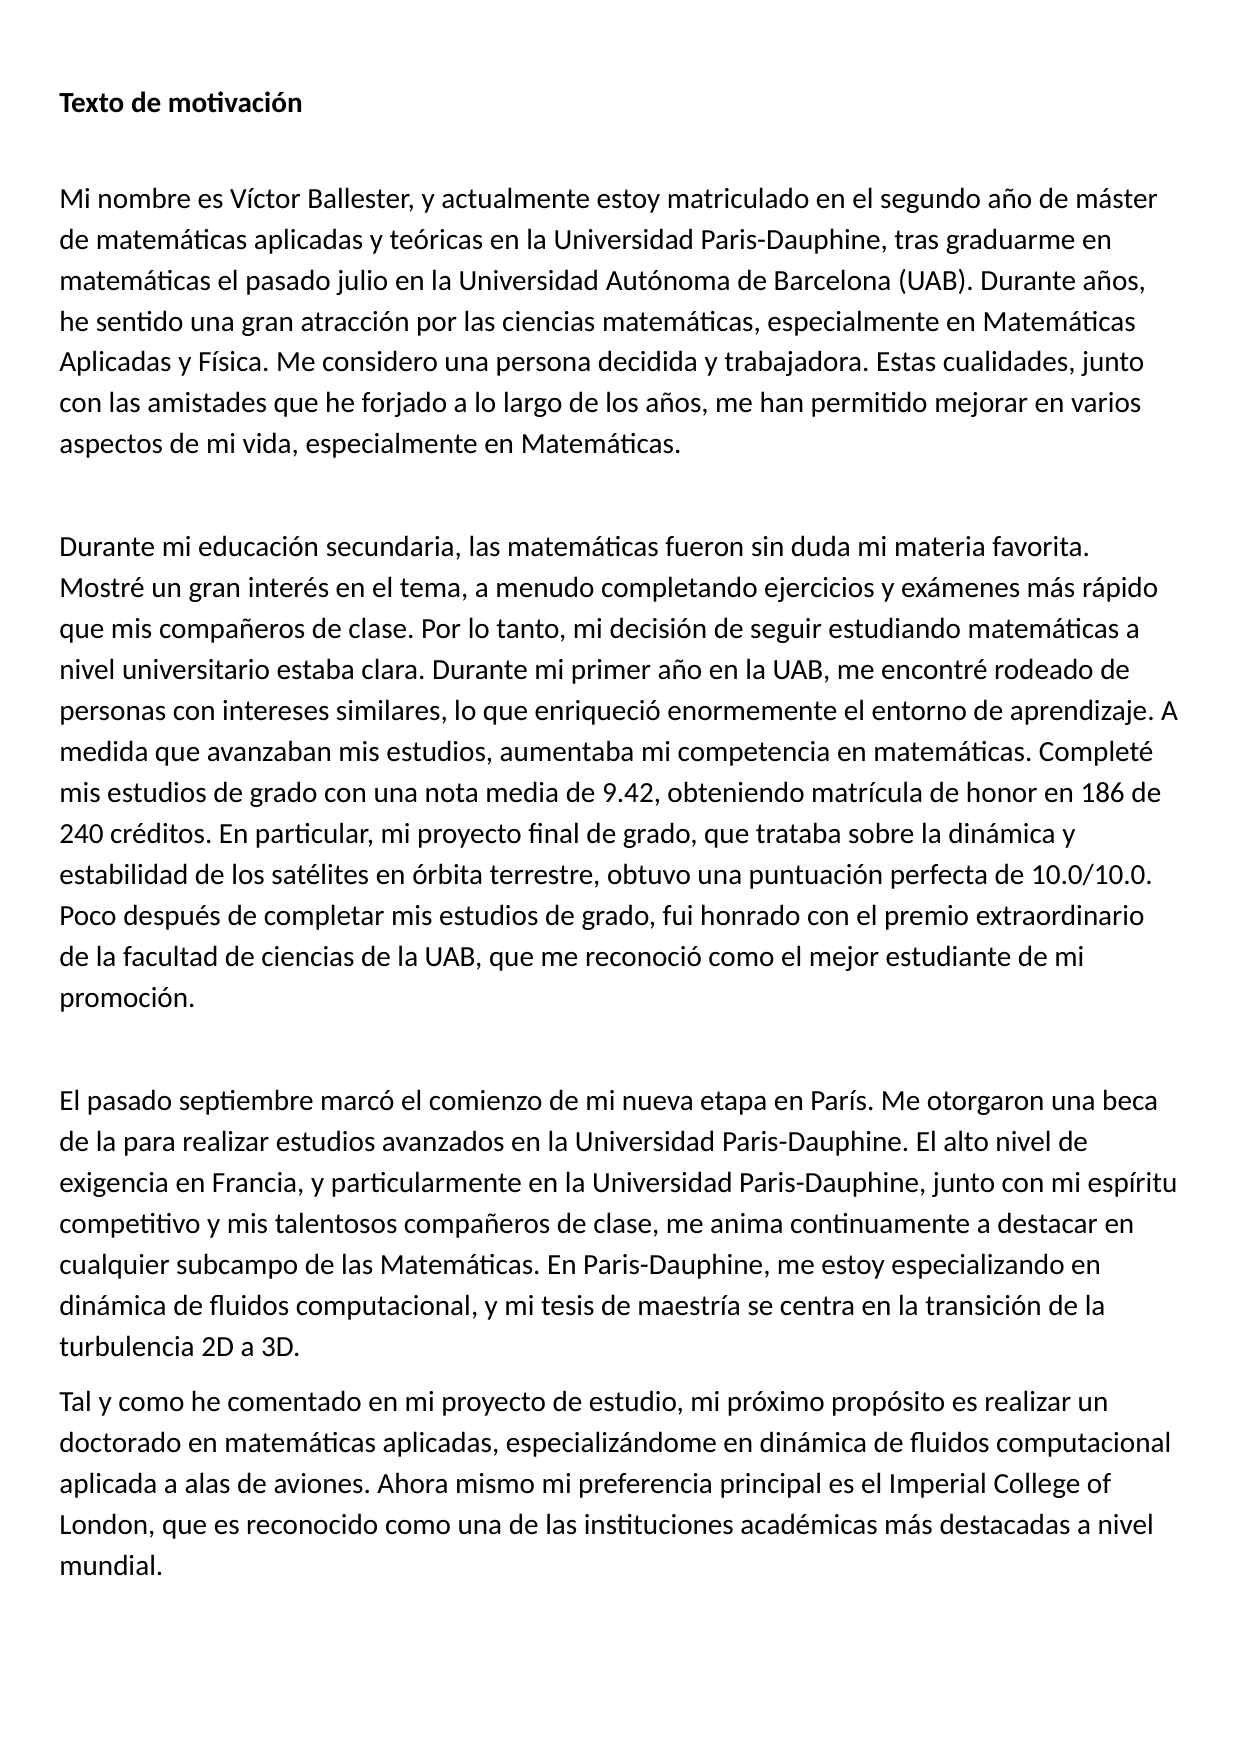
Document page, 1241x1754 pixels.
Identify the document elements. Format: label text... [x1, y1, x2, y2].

text El pasado septiembre marcó el comienzo de mi nueva etapa en París. Me otorgaron una beca de la para realizar estudios avanzados en la Universidad Paris-Dauphine. El alto nivel de exigencia en Francia, y particularmente en la Universidad Paris-Dauphine, junto con mi espíritu competitivo y mis talentosos compañeros de clase, me anima continuamente a destacar en cualquier subcampo de las Matemáticas. En Paris-Dauphine, me estoy especializando en dinámica de fluidos computacional, y mi tesis de maestría se centra en la transición de la turbulencia 2D a 3D. [59, 1082, 1181, 1363]
text Durante mi educación secundaria, las matemáticas fueron sin duda mi materia favorita. Mostré un gran interés en el tema, a menudo completando ejercicios y exámenes más rápido que mis compañeros de clase. Por lo tanto, mi decisión de seguir estudiando matemáticas a nivel universitario estaba clara. Durante mi primer año en la UAB, me encontré rodeado de personas con intereses similares, lo que enriqueció enormemente el entorno de aprendizaje. A medida que avanzaban mis estudios, aumentaba mi competencia en matemáticas. Completé mis estudios de grado con una nota media de 9.42, obteniendo matrícula de honor en 186 de 240 créditos. En particular, mi proyecto final de grado, que trataba sobre la dinámica y estabilidad de los satélites en órbita terrestre, obtuvo una puntuación perfecta de 10.0/10.0. Poco después de completar mis estudios de grado, fui honrado con el premio extraordinario de la facultad de ciencias de la UAB, que me reconoció como el mejor estudiante de mi promoción. [59, 528, 1181, 1014]
text Mi nombre es Víctor Ballester, y actualmente estoy matriculado en el segundo año de máster de matemáticas aplicadas y teóricas en la Universidad Paris-Dauphine, tras graduarme en matemáticas el pasado julio en la Universidad Autónoma de Barcelona (UAB). Durante años, he sentido una gran atracción por las ciencias matemáticas, especialmente en Matemáticas Aplicadas y Física. Me considero una persona decidida y trabajadora. Estas cualidades, junto con las amistades que he forjado a lo largo de los años, me han permitido mejorar en varios aspectos de mi vida, especialmente en Matemáticas. [59, 180, 1181, 461]
text Tal y como he comentado en mi proyecto de estudio, mi próximo propósito es realizar un doctorado en matemáticas aplicadas, especializándome en dinámica de fluidos computacional aplicada a alas de aviones. Ahora mismo mi preferencia principal es el Imperial College of London, que es reconocido como una de las instituciones académicas más destacadas a nivel mundial. [59, 1383, 1181, 1582]
subtitle Texto de motivación [59, 84, 1181, 120]
